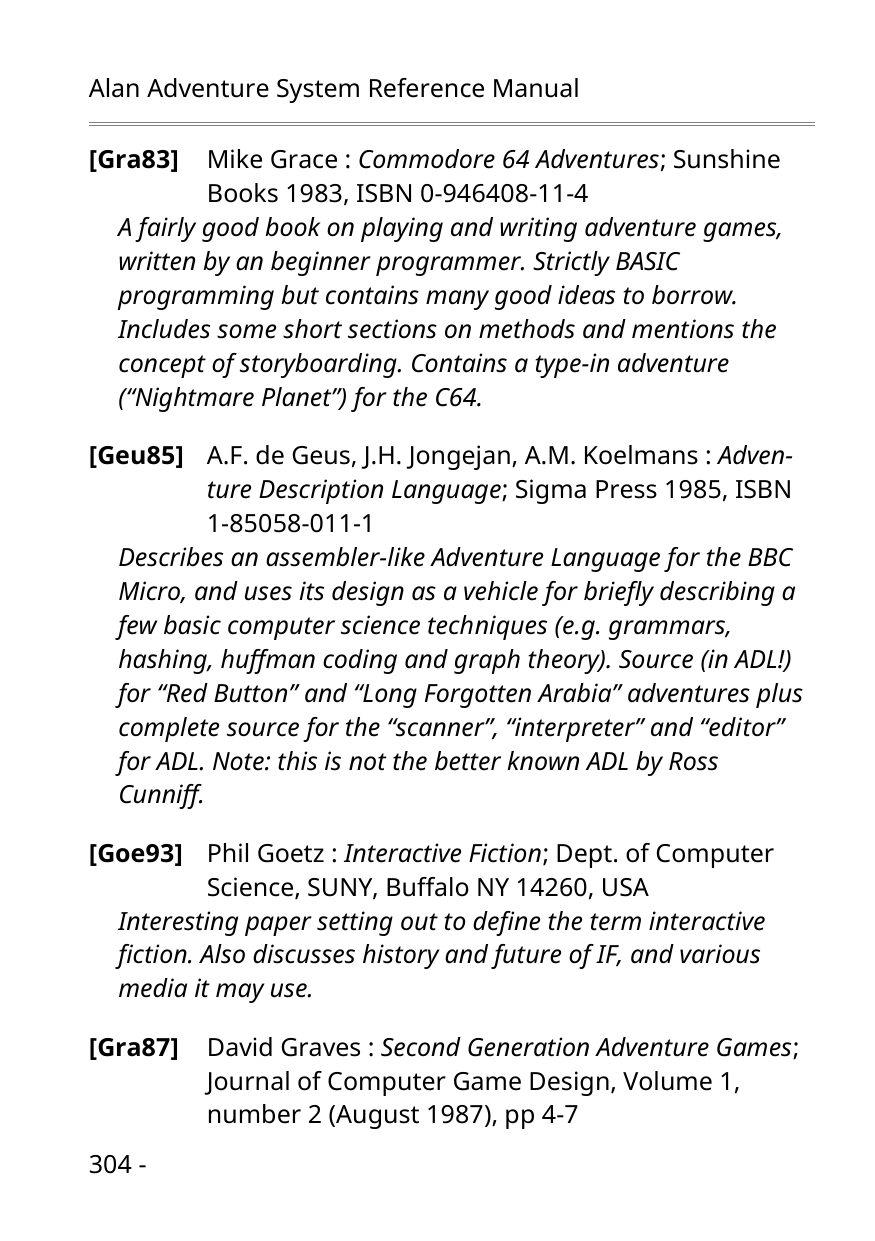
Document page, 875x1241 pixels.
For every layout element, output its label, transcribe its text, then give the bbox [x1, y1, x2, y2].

text Describes an assembler-like Adventure Language for the BBC Micro, and uses its design as a vehicle for briefly describing a few basic computer science tech­niques (e.g. grammars, hashing, huffman coding and graph theory). Source (in ADL!) for “Red Button” and “Long Forgotten Arabia” adventures plus com­plete source for the “scanner”, “interpreter” and “edi­tor” for ADL. Note: this is not the better known ADL by Ross Cunniff. [118, 540, 815, 811]
text [Gra87] David Graves : Second Generation Adventure Games; Journal of Computer Game Design, Volume 1, number 2 (August 1987), pp 4-7 [88, 1029, 815, 1131]
text A fairly good book on playing and writing adventure games, written by an beginner programmer. Strictly BASIC programming but contains many good ideas to borrow. Includes some short sections on methods and mentions the concept of storyboarding. Contains a type-in adventure (“Nightmare Planet”) for the C64. [118, 210, 815, 414]
text Interesting paper setting out to define the term inter­active fiction. Also discusses history and future of IF, and various media it may use. [118, 903, 815, 1005]
text [Geu85] A.F. de Geus, J.H. Jongejan, A.M. Koelmans : Adven­ture Description Language; Sigma Press 1985, ISBN 1-85058-011-1 [88, 438, 815, 540]
text [Goe93] Phil Goetz : Interactive Fiction; Dept. of Computer Science, SUNY, Buffalo NY 14260, USA [88, 836, 815, 903]
text [Gra83] Mike Grace : Commodore 64 Adventures; Sunshine Books 1983, ISBN 0-946408-11-4 [88, 142, 815, 210]
